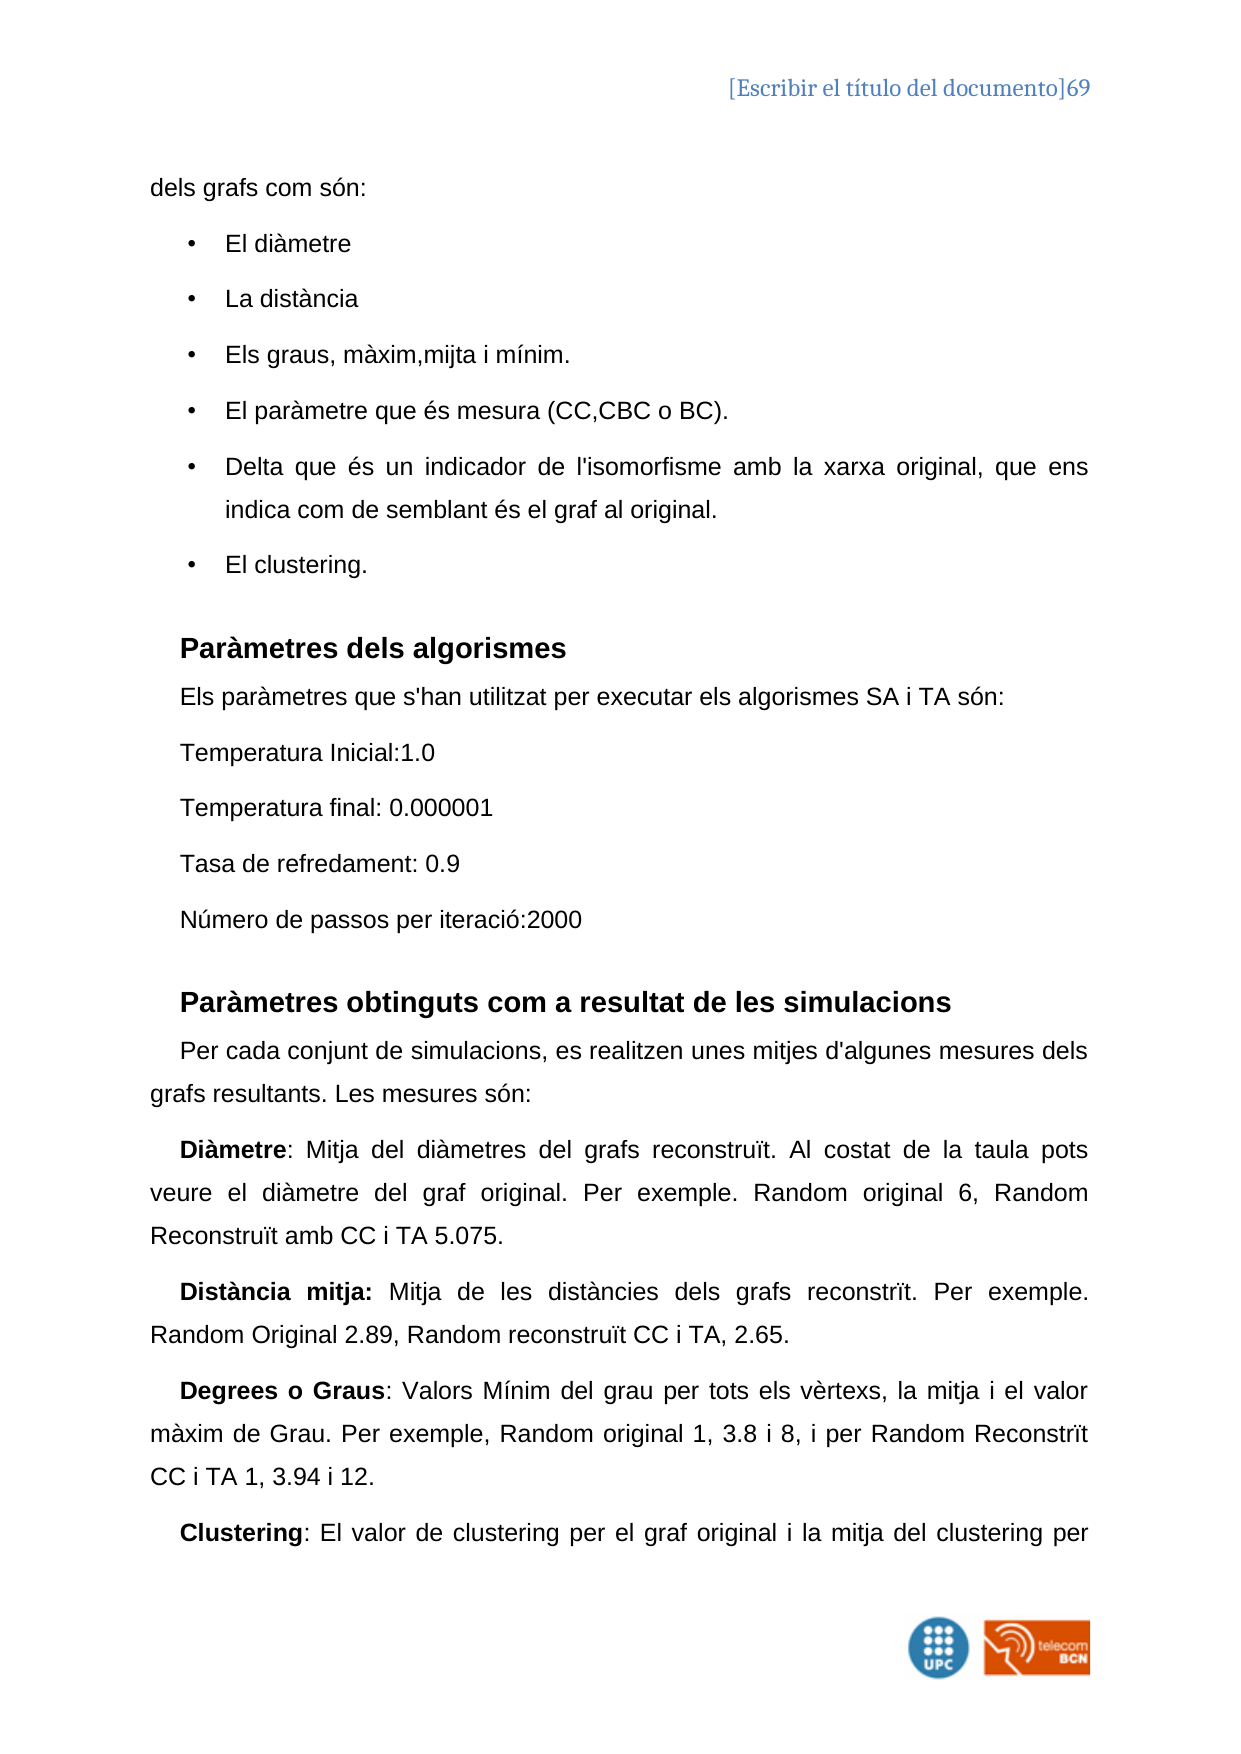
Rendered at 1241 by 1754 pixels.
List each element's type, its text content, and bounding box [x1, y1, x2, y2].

text dels grafs com són: [150, 173, 1090, 202]
list El clustering. [187, 550, 1090, 579]
text Distància mitja: Mitja de les distàncies dels grafs reconstrït. Per exemple. Random Original 2.89, Random reconstruït CC i TA, 2.65. [150, 1277, 1090, 1349]
list La distància [187, 284, 1090, 313]
text Temperatura Inicial:1.0 [150, 738, 1090, 766]
subtitle Paràmetres obtinguts com a resultat de les simulacions [150, 985, 1090, 1019]
text Tasa de refredament: 0.9 [150, 849, 1090, 878]
list Delta que és un indicador de l'isomorfisme amb la xarxa original, que ens indica com de semblant és el graf al original. [187, 451, 1090, 523]
text Degrees o Graus: Valors Mínim del grau per tots els vèrtexs, la mitja i el valor màxim de Grau. Per exemple, Random original 1, 3.8 i 8, i per Random Reconstrït CC i TA 1, 3.94 i 12. [150, 1376, 1090, 1491]
subtitle Paràmetres dels algorismes [150, 631, 1090, 664]
text Per cada conjunt de simulacions, es realitzen unes mitjes d'algunes mesures dels grafs resultants. Les mesures són: [150, 1036, 1090, 1108]
text Temperatura final: 0.000001 [150, 793, 1090, 822]
text Diàmetre: Mitja del diàmetres del grafs reconstruït. Al costat de la taula pots veure el diàmetre del graf original. Per exemple. Random original 6, Random Reconstruït amb CC i TA 5.075. [150, 1135, 1090, 1250]
text Número de passos per iteració:2000 [150, 904, 1090, 933]
text Els paràmetres que s'han utilitzat per executar els algorismes SA i TA són: [150, 682, 1090, 711]
list El diàmetre [187, 228, 1090, 257]
text Clustering: El valor de clustering per el graf original i la mitja del clustering per [150, 1517, 1090, 1546]
picture [904, 1614, 1091, 1681]
list El paràmetre que és mesura (CC,CBC o BC). [187, 396, 1090, 424]
list Els graus, màxim,mijta i mínim. [187, 340, 1090, 369]
